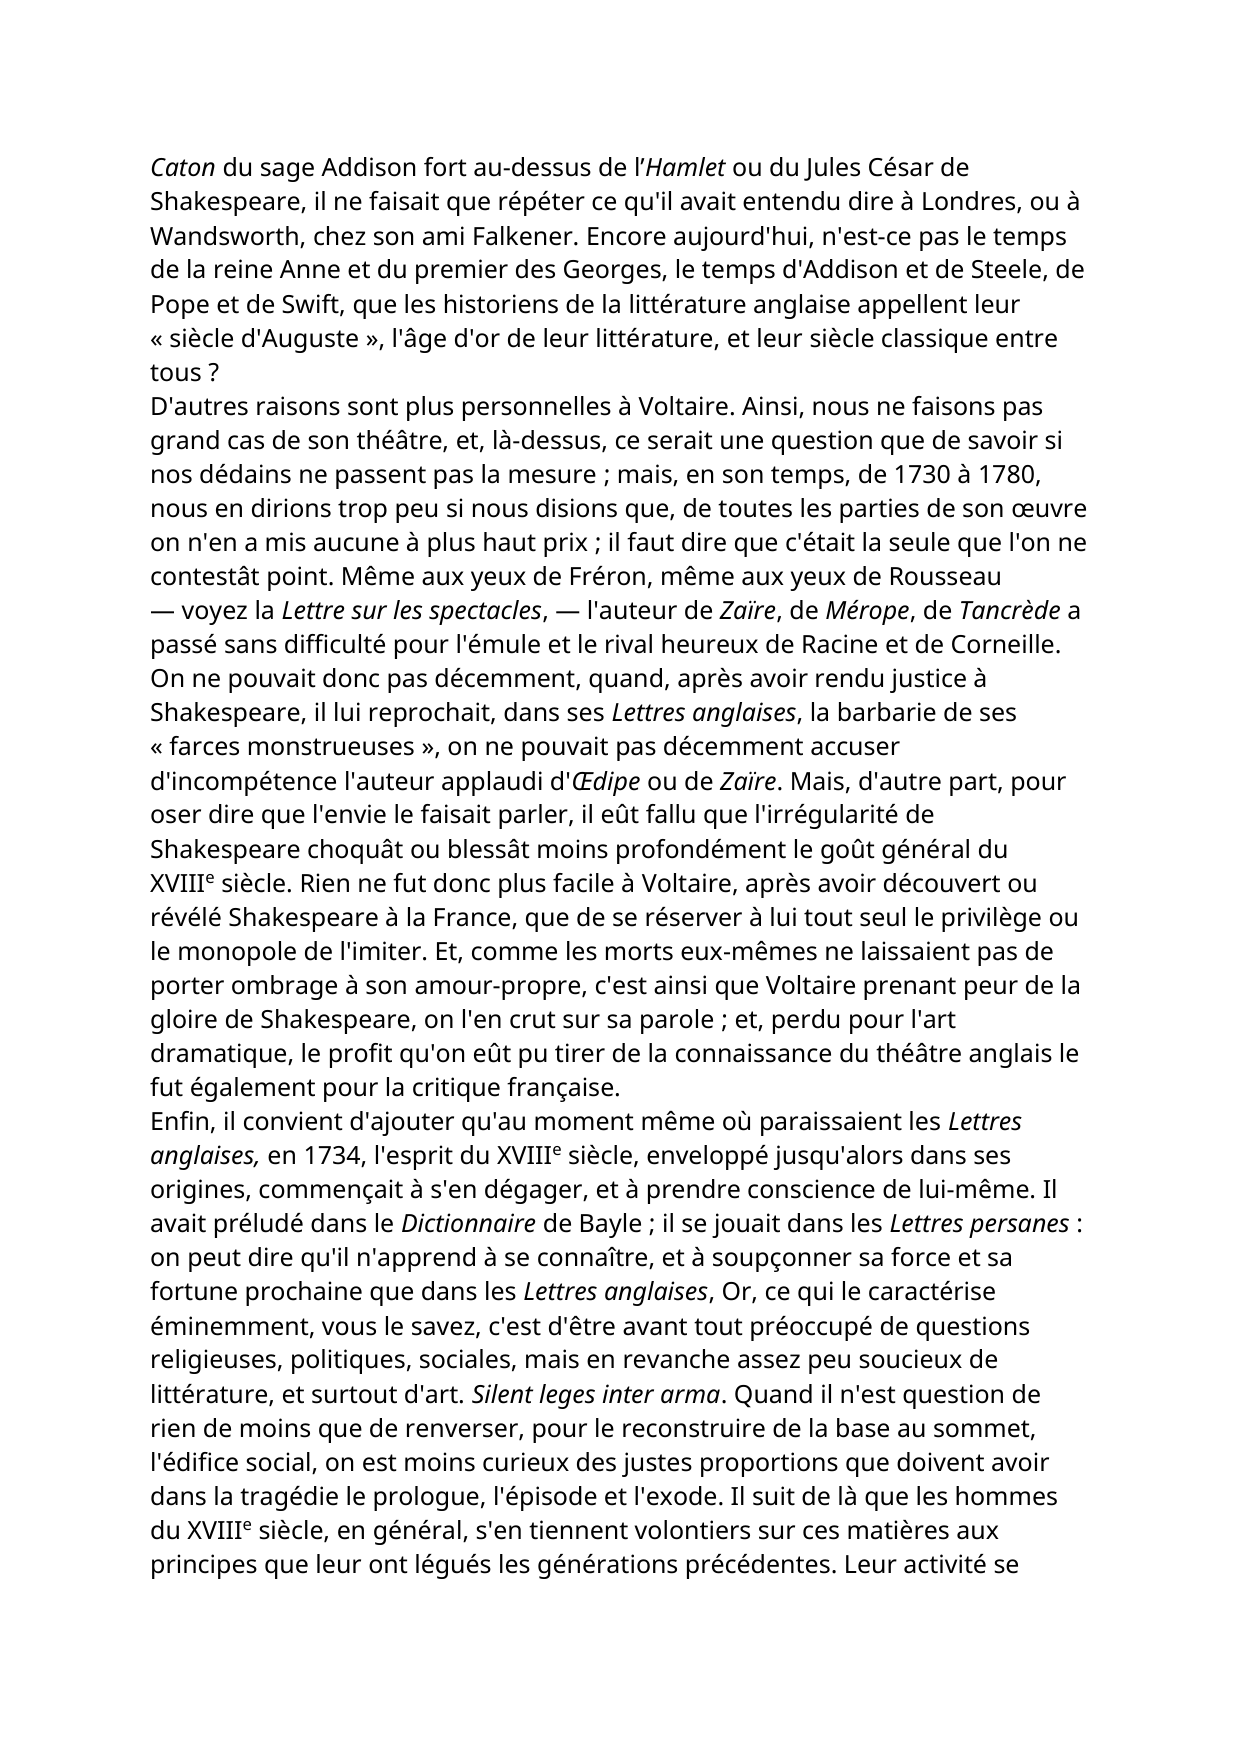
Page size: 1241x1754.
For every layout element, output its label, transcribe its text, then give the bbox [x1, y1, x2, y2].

text D'autres raisons sont plus personnelles à Voltaire. Ainsi, nous ne faisons pas grand cas de son théâtre, et, là-dessus, ce serait une question que de savoir si nos dédains ne passent pas la mesure ; mais, en son temps, de 1730 à 1780, nous en dirions trop peu si nous disions que, de toutes les parties de son œuvre on n'en a mis aucune à plus haut prix ; il faut dire que c'était la seule que l'on ne contestât point. Même aux yeux de Fréron, même aux yeux de Rousseau — voyez la Lettre sur les spectacles, — l'auteur de Zaïre, de Mérope, de Tancrède a passé sans difficulté pour l'émule et le rival heureux de Racine et de Corneille. On ne pouvait donc pas décemment, quand, après avoir rendu justice à Shakespeare, il lui reprochait, dans ses Lettres anglaises, la barbarie de ses « farces monstrueuses », on ne pouvait pas décemment accuser d'incompétence l'auteur applaudi d'Œdipe ou de Zaïre. Mais, d'autre part, pour oser dire que l'envie le faisait parler, il eût fallu que l'irrégularité de Shakespeare choquât ou blessât moins profondément le goût général du XVIIIe siècle. Rien ne fut donc plus facile à Voltaire, après avoir découvert ou révélé Shakespeare à la France, que de se réserver à lui tout seul le privilège ou le monopole de l'imiter. Et, comme les morts eux-mêmes ne laissaient pas de porter ombrage à son amour-propre, c'est ainsi que Voltaire prenant peur de la gloire de Shakespeare, on l'en crut sur sa parole ; et, perdu pour l'art dramatique, le profit qu'on eût pu tirer de la connaissance du théâtre anglais le fut également pour la critique française. [150, 388, 1091, 1104]
text Enfin, il convient d'ajouter qu'au moment même où paraissaient les Lettres anglaises, en 1734, l'esprit du XVIIIe siècle, enveloppé jusqu'alors dans ses origines, commençait à s'en dégager, et à prendre conscience de lui-même. Il avait préludé dans le Dictionnaire de Bayle ; il se jouait dans les Lettres persanes : on peut dire qu'il n'apprend à se connaître, et à soupçonner sa force et sa fortune prochaine que dans les Lettres anglaises, Or, ce qui le caractérise éminemment, vous le savez, c'est d'être avant tout préoccupé de questions religieuses, politiques, sociales, mais en revanche assez peu soucieux de littérature, et surtout d'art. Silent leges inter arma. Quand il n'est question de rien de moins que de renverser, pour le reconstruire de la base au sommet, l'édifice social, on est moins curieux des justes proportions que doivent avoir dans la tragédie le prologue, l'épisode et l'exode. Il suit de là que les hommes du XVIIIe siècle, en général, s'en tiennent volontiers sur ces matières aux principes que leur ont légués les générations précédentes. Leur activité se [150, 1104, 1091, 1581]
text Caton du sage Addison fort au-dessus de l’Hamlet ou du Jules César de Shakespeare, il ne faisait que répéter ce qu'il avait entendu dire à Londres, ou à Wandsworth, chez son ami Falkener. Encore aujourd'hui, n'est-ce pas le temps de la reine Anne et du premier des Georges, le temps d'Addison et de Steele, de Pope et de Swift, que les historiens de la littérature anglaise appellent leur « siècle d'Auguste », l'âge d'or de leur littérature, et leur siècle classique entre tous ? [150, 150, 1091, 388]
